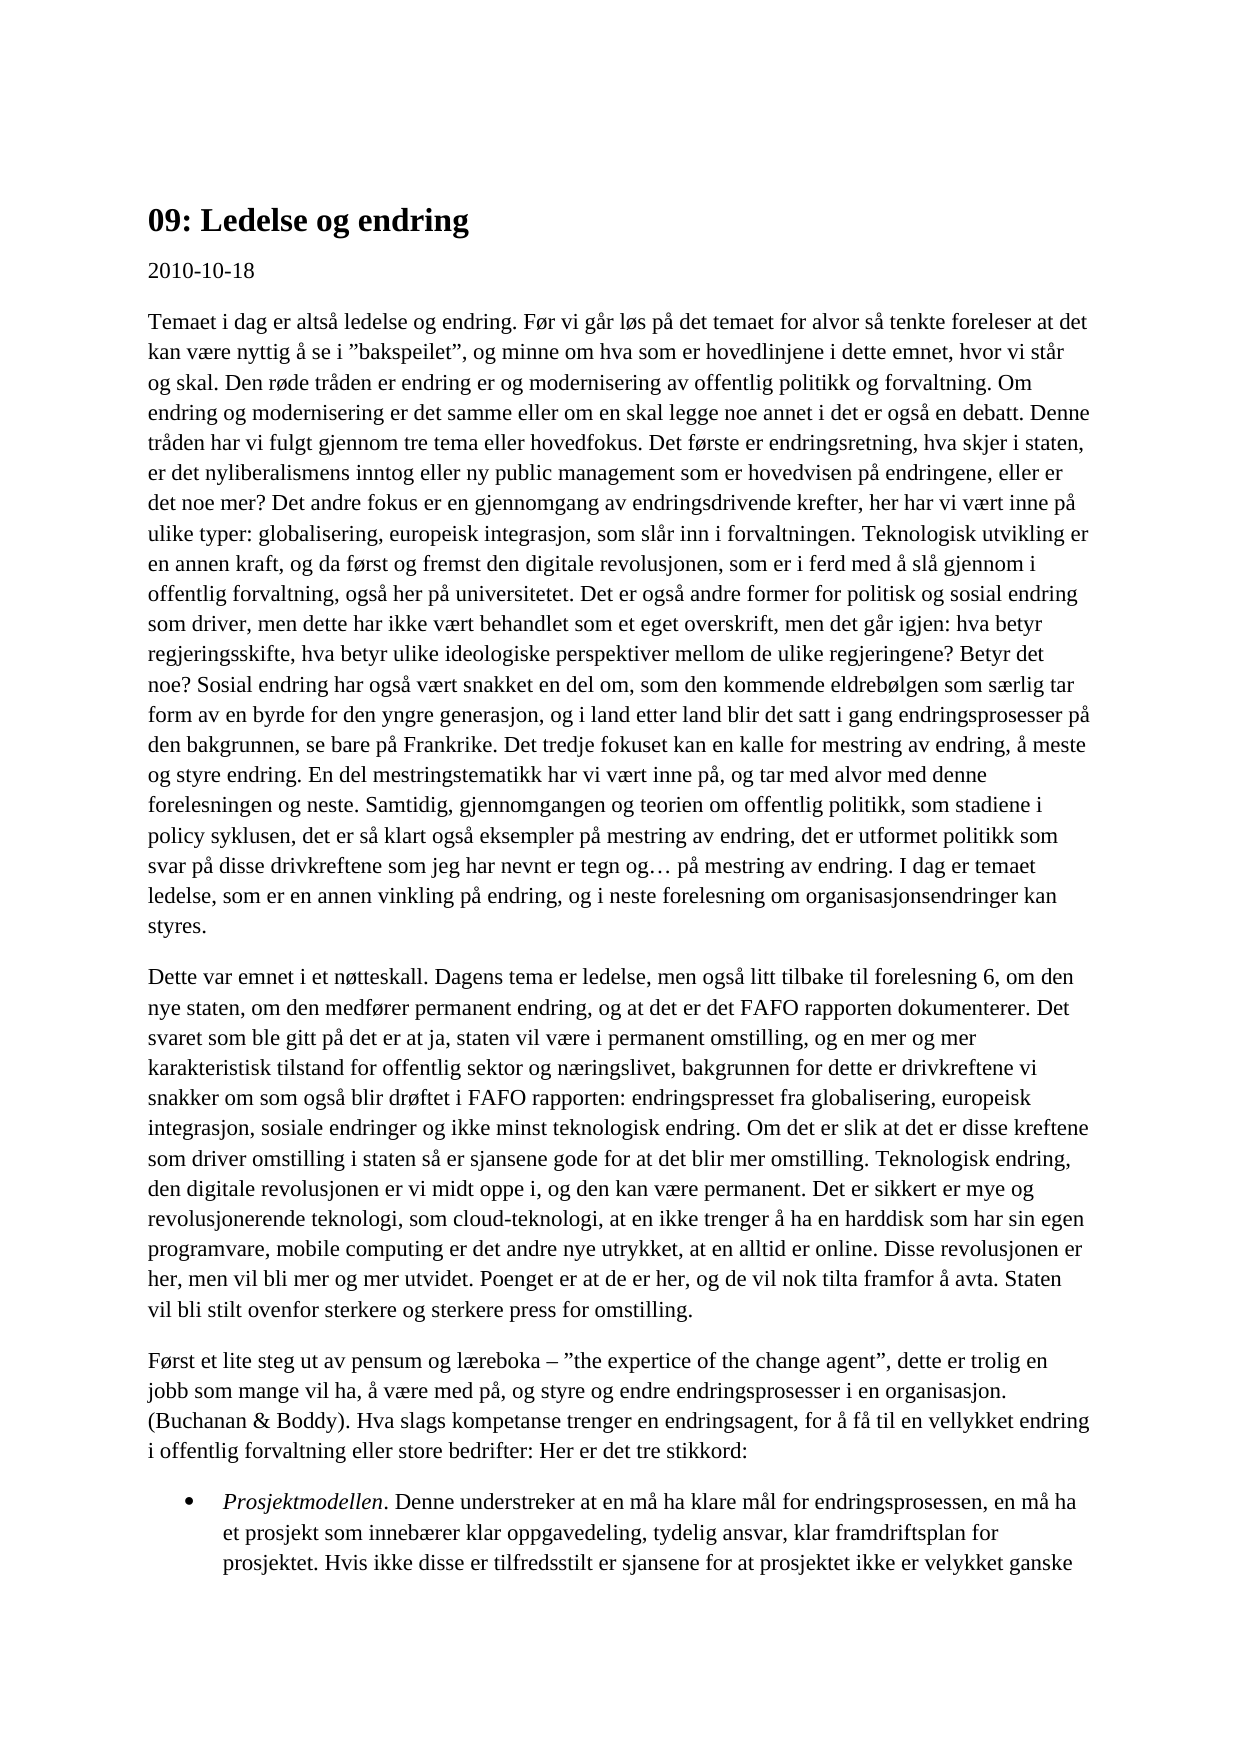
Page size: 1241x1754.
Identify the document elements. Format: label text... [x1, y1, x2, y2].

text Temaet i dag er altså ledelse og endring. Før vi går løs på det temaet for alvor så tenkte foreleser at det kan være nyttig å se i ”bakspeilet”, og minne om hva som er hovedlinjene i dette emnet, hvor vi står og skal. Den røde tråden er endring er og modernisering av offentlig politikk og forvaltning. Om endring og modernisering er det samme eller om en skal legge noe annet i det er også en debatt. Denne tråden har vi fulgt gjennom tre tema eller hovedfokus. Det første er endringsretning, hva skjer i staten, er det nyliberalismens inntog eller ny public management som er hovedvisen på endringene, eller er det noe mer? Det andre fokus er en gjennomgang av endringsdrivende krefter, her har vi vært inne på ulike typer: globalisering, europeisk integrasjon, som slår inn i forvaltningen. Teknologisk utvikling er en annen kraft, og da først og fremst den digitale revolusjonen, som er i ferd med å slå gjennom i offentlig forvaltning, også her på universitetet. Det er også andre former for politisk og sosial endring som driver, men dette har ikke vært behandlet som et eget overskrift, men det går igjen: hva betyr regjeringsskifte, hva betyr ulike ideologiske perspektiver mellom de ulike regjeringene? Betyr det noe? Sosial endring har også vært snakket en del om, som den kommende eldrebølgen som særlig tar form av en byrde for den yngre generasjon, og i land etter land blir det satt i gang endringsprosesser på den bakgrunnen, se bare på Frankrike. Det tredje fokuset kan en kalle for mestring av endring, å meste og styre endring. En del mestringstematikk har vi vært inne på, og tar med alvor med denne forelesningen og neste. Samtidig, gjennomgangen og teorien om offentlig politikk, som stadiene i policy syklusen, det er så klart også eksempler på mestring av endring, det er utformet politikk som svar på disse drivkreftene som jeg har nevnt er tegn og… på mestring av endring. I dag er temaet ledelse, som er en annen vinkling på endring, og i neste forelesning om organisasjonsendringer kan styres. [148, 308, 1093, 939]
list Prosjektmodellen. Denne understreker at en må ha klare mål for endringsprosessen, en må ha et prosjekt som innebærer klar oppgavedeling, tydelig ansvar, klar framdriftsplan for prosjektet. Hvis ikke disse er tilfredsstilt er sjansene for at prosjektet ikke er velykket ganske [185, 1488, 1093, 1575]
subtitle 09: Ledelse og endring [148, 201, 1093, 239]
text Dette var emnet i et nøtteskall. Dagens tema er ledelse, men også litt tilbake til forelesning 6, om den nye staten, om den medfører permanent endring, og at det er det FAFO rapporten dokumenterer. Det svaret som ble gitt på det er at ja, staten vil være i permanent omstilling, og en mer og mer karakteristisk tilstand for offentlig sektor og næringslivet, bakgrunnen for dette er drivkreftene vi snakker om som også blir drøftet i FAFO rapporten: endringspresset fra globalisering, europeisk integrasjon, sosiale endringer og ikke minst teknologisk endring. Om det er slik at det er disse kreftene som driver omstilling i staten så er sjansene gode for at det blir mer omstilling. Teknologisk endring, den digitale revolusjonen er vi midt oppe i, og den kan være permanent. Det er sikkert er mye og revolusjonerende teknologi, som cloud-teknologi, at en ikke trenger å ha en harddisk som har sin egen programvare, mobile computing er det andre nye utrykket, at en alltid er online. Disse revolusjonen er her, men vil bli mer og mer utvidet. Poenget er at de er her, og de vil nok tilta framfor å avta. Staten vil bli stilt ovenfor sterkere og sterkere press for omstilling. [148, 963, 1093, 1322]
text 2010-10-18 [148, 257, 1093, 283]
text Først et lite steg ut av pensum og læreboka – ”the expertice of the change agent”, dette er trolig en jobb som mange vil ha, å være med på, og styre og endre endringsprosesser i en organisasjon. (Buchanan & Boddy). Hva slags kompetanse trenger en endringsagent, for å få til en vellykket endring i offentlig forvaltning eller store bedrifter: Her er det tre stikkord: [148, 1347, 1093, 1464]
